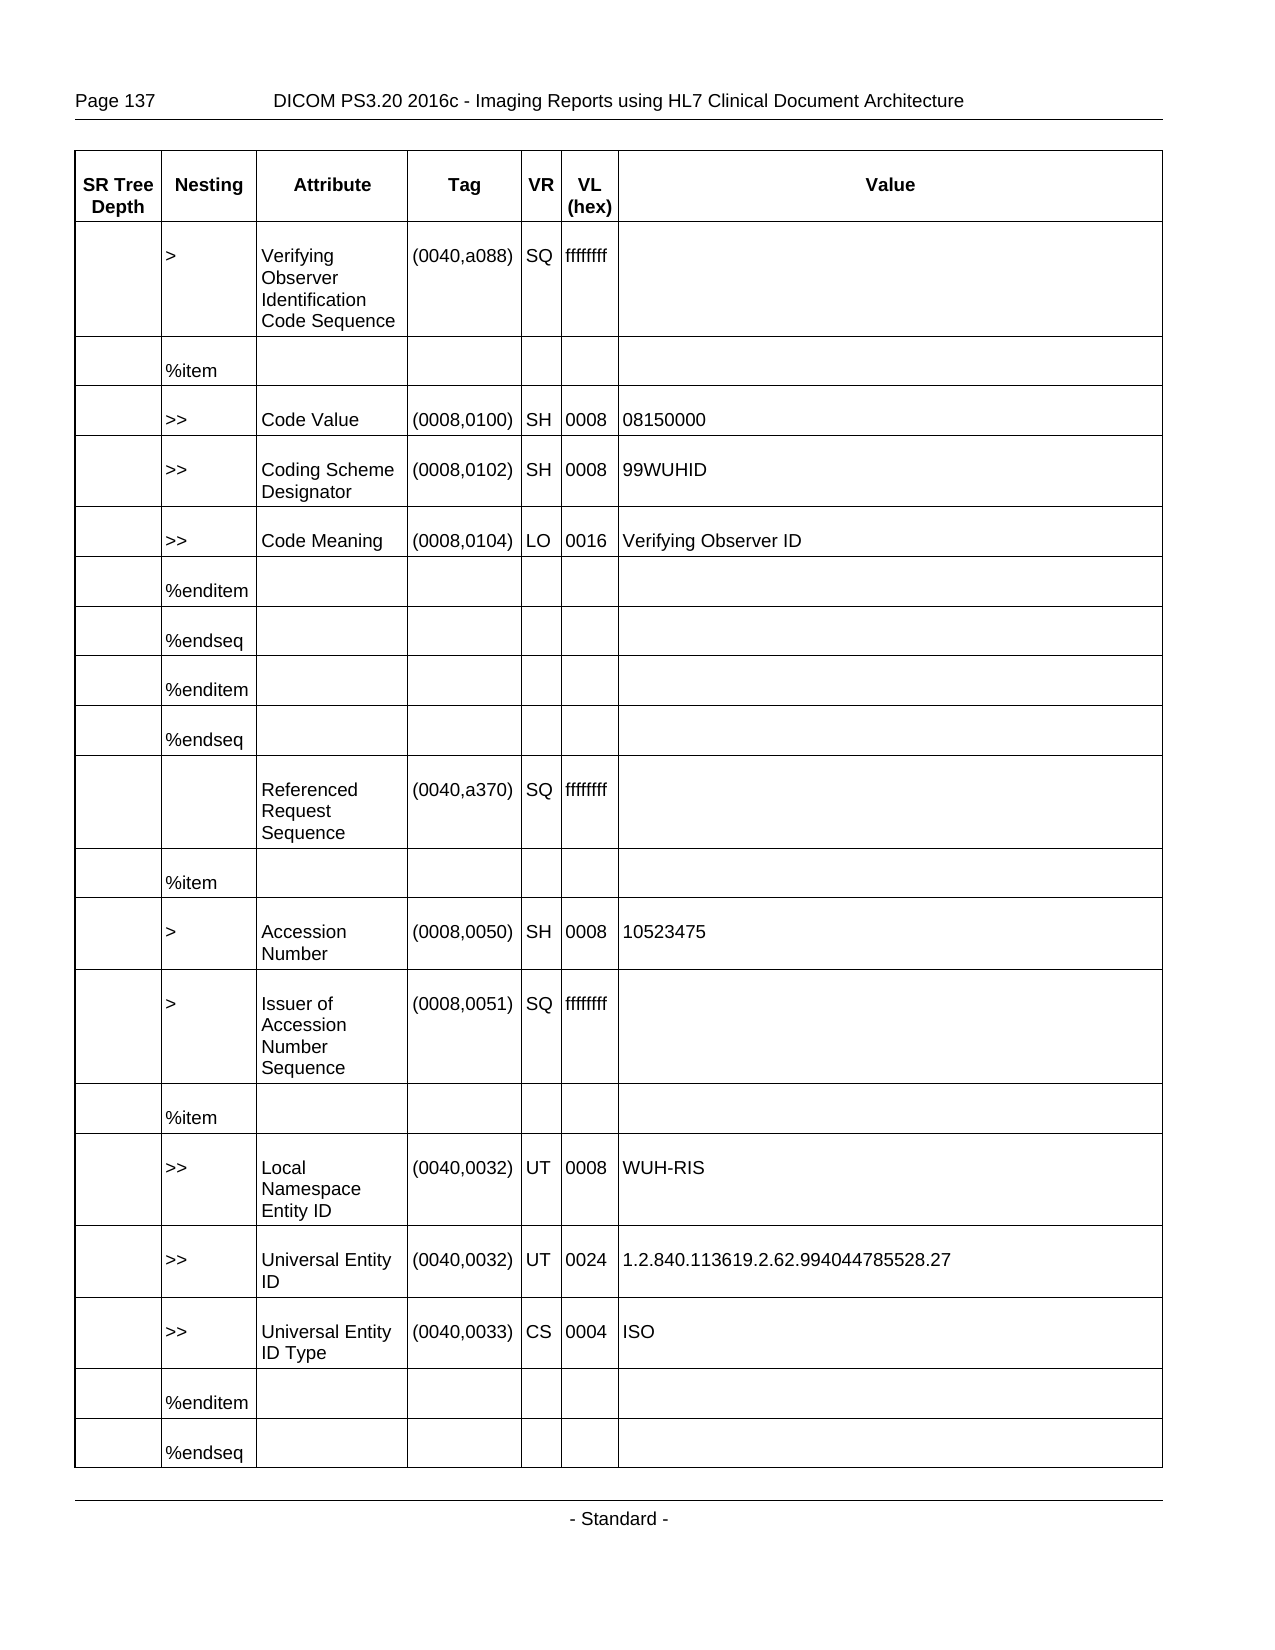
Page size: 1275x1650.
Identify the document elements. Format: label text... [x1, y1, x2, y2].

table_cell [522, 337, 561, 385]
table_cell [522, 557, 561, 606]
table_cell SH [522, 386, 561, 435]
table_cell [562, 337, 618, 385]
table_cell >> [162, 1298, 256, 1368]
table_cell >> [162, 386, 256, 435]
table_cell Code Value [257, 386, 407, 435]
table_cell SQ [522, 756, 561, 847]
table_cell [619, 557, 1162, 606]
table_cell [619, 756, 1162, 847]
table_cell LO [522, 507, 561, 556]
table_cell >> [162, 1134, 256, 1225]
table_cell 0008 [562, 436, 618, 506]
table_cell [562, 849, 618, 897]
table_cell [257, 849, 407, 897]
table_cell [522, 1084, 561, 1132]
table_cell [76, 898, 161, 968]
table_cell [408, 706, 521, 755]
table_cell Verifying Observer ID [619, 507, 1162, 556]
table_cell %enditem [162, 656, 256, 705]
table_cell [76, 970, 161, 1083]
table_cell 0016 [562, 507, 618, 556]
table_cell SQ [522, 970, 561, 1083]
table_cell Referenced Request Sequence [257, 756, 407, 847]
table_cell [408, 849, 521, 897]
table_cell [408, 1084, 521, 1132]
table_cell Verifying Observer Identification Code Sequence [257, 222, 407, 336]
table_header VL (hex) [562, 151, 618, 221]
table_cell [408, 607, 521, 655]
table_cell [257, 337, 407, 385]
table_header VR [522, 151, 561, 221]
table_cell [257, 1084, 407, 1132]
table_cell [76, 1419, 161, 1467]
table_cell >> [162, 436, 256, 506]
table_cell [76, 607, 161, 655]
table_cell (0008,0104) [408, 507, 521, 556]
table_header Attribute [257, 151, 407, 221]
table_cell 0004 [562, 1298, 618, 1368]
table_cell Universal Entity ID Type [257, 1298, 407, 1368]
table_cell 0024 [562, 1226, 618, 1297]
table_cell [522, 849, 561, 897]
table_cell Universal Entity ID [257, 1226, 407, 1297]
table_cell %enditem [162, 1369, 256, 1417]
table_cell > [162, 970, 256, 1083]
table_cell Code Meaning [257, 507, 407, 556]
table_cell ffffffff [562, 222, 618, 336]
table_cell SH [522, 898, 561, 968]
table_cell [408, 337, 521, 385]
table_cell > [162, 222, 256, 336]
table_cell [408, 557, 521, 606]
table_cell [257, 1419, 407, 1467]
table_cell [76, 557, 161, 606]
table_cell [76, 1369, 161, 1417]
table_cell %endseq [162, 607, 256, 655]
table_cell [619, 337, 1162, 385]
table_cell CS [522, 1298, 561, 1368]
table_cell (0040,a088) [408, 222, 521, 336]
table_cell [76, 436, 161, 506]
table_cell [76, 222, 161, 336]
table_cell [562, 607, 618, 655]
table_cell [408, 1419, 521, 1467]
table_cell [619, 222, 1162, 336]
table_cell [522, 656, 561, 705]
table_cell 0008 [562, 898, 618, 968]
table_header Nesting [162, 151, 256, 221]
table_cell [162, 756, 256, 847]
table_cell [522, 1369, 561, 1417]
table_cell [562, 557, 618, 606]
table_cell 0008 [562, 1134, 618, 1225]
table_cell ffffffff [562, 970, 618, 1083]
table_cell [76, 1134, 161, 1225]
table_cell ffffffff [562, 756, 618, 847]
table_cell 99WUHID [619, 436, 1162, 506]
table_cell [619, 706, 1162, 755]
table_cell (0040,0032) [408, 1134, 521, 1225]
table_cell %item [162, 849, 256, 897]
table_cell (0040,0033) [408, 1298, 521, 1368]
table_cell [257, 1369, 407, 1417]
table_cell Coding Scheme Designator [257, 436, 407, 506]
table_cell [76, 1226, 161, 1297]
table_cell [76, 849, 161, 897]
table_cell [76, 1084, 161, 1132]
table_cell %item [162, 337, 256, 385]
table_cell [619, 656, 1162, 705]
table_cell [619, 1084, 1162, 1132]
table_cell [76, 756, 161, 847]
table_cell [522, 1419, 561, 1467]
table_header Value [619, 151, 1162, 221]
table_cell (0008,0100) [408, 386, 521, 435]
table_cell ISO [619, 1298, 1162, 1368]
table_cell [562, 1084, 618, 1132]
table_cell 10523475 [619, 898, 1162, 968]
table_cell SH [522, 436, 561, 506]
table_header Tag [408, 151, 521, 221]
table_cell [408, 656, 521, 705]
table_cell [619, 849, 1162, 897]
table_cell Accession Number [257, 898, 407, 968]
table_cell [619, 970, 1162, 1083]
table_cell [562, 1419, 618, 1467]
table_cell [257, 706, 407, 755]
table_cell [76, 706, 161, 755]
table_cell [522, 607, 561, 655]
table_cell 1.2.840.113619.2.62.994044785528.27 [619, 1226, 1162, 1297]
table_cell [76, 386, 161, 435]
table_cell [257, 656, 407, 705]
table_cell (0008,0050) [408, 898, 521, 968]
table_cell [408, 1369, 521, 1417]
table_cell > [162, 898, 256, 968]
table_cell >> [162, 1226, 256, 1297]
table_cell %endseq [162, 1419, 256, 1467]
table_cell %endseq [162, 706, 256, 755]
table_cell WUH-RIS [619, 1134, 1162, 1225]
table_cell [522, 706, 561, 755]
table_cell (0008,0051) [408, 970, 521, 1083]
table_cell [619, 1419, 1162, 1467]
table_cell >> [162, 507, 256, 556]
table_cell UT [522, 1226, 561, 1297]
table_cell %enditem [162, 557, 256, 606]
table_cell SQ [522, 222, 561, 336]
table_cell %item [162, 1084, 256, 1132]
table_cell [562, 706, 618, 755]
table_cell (0008,0102) [408, 436, 521, 506]
table_cell [619, 1369, 1162, 1417]
table_cell [562, 656, 618, 705]
table_cell (0040,a370) [408, 756, 521, 847]
table_cell [76, 656, 161, 705]
table_cell [257, 557, 407, 606]
table_cell UT [522, 1134, 561, 1225]
table_cell (0040,0032) [408, 1226, 521, 1297]
table_cell 08150000 [619, 386, 1162, 435]
table_cell [562, 1369, 618, 1417]
table_cell [76, 507, 161, 556]
table_cell 0008 [562, 386, 618, 435]
table_cell [76, 1298, 161, 1368]
table_cell [76, 337, 161, 385]
table_cell [619, 607, 1162, 655]
table_cell Issuer of Accession Number Sequence [257, 970, 407, 1083]
table_cell [257, 607, 407, 655]
table_cell Local Namespace Entity ID [257, 1134, 407, 1225]
table_header SR Tree Depth [76, 151, 161, 221]
